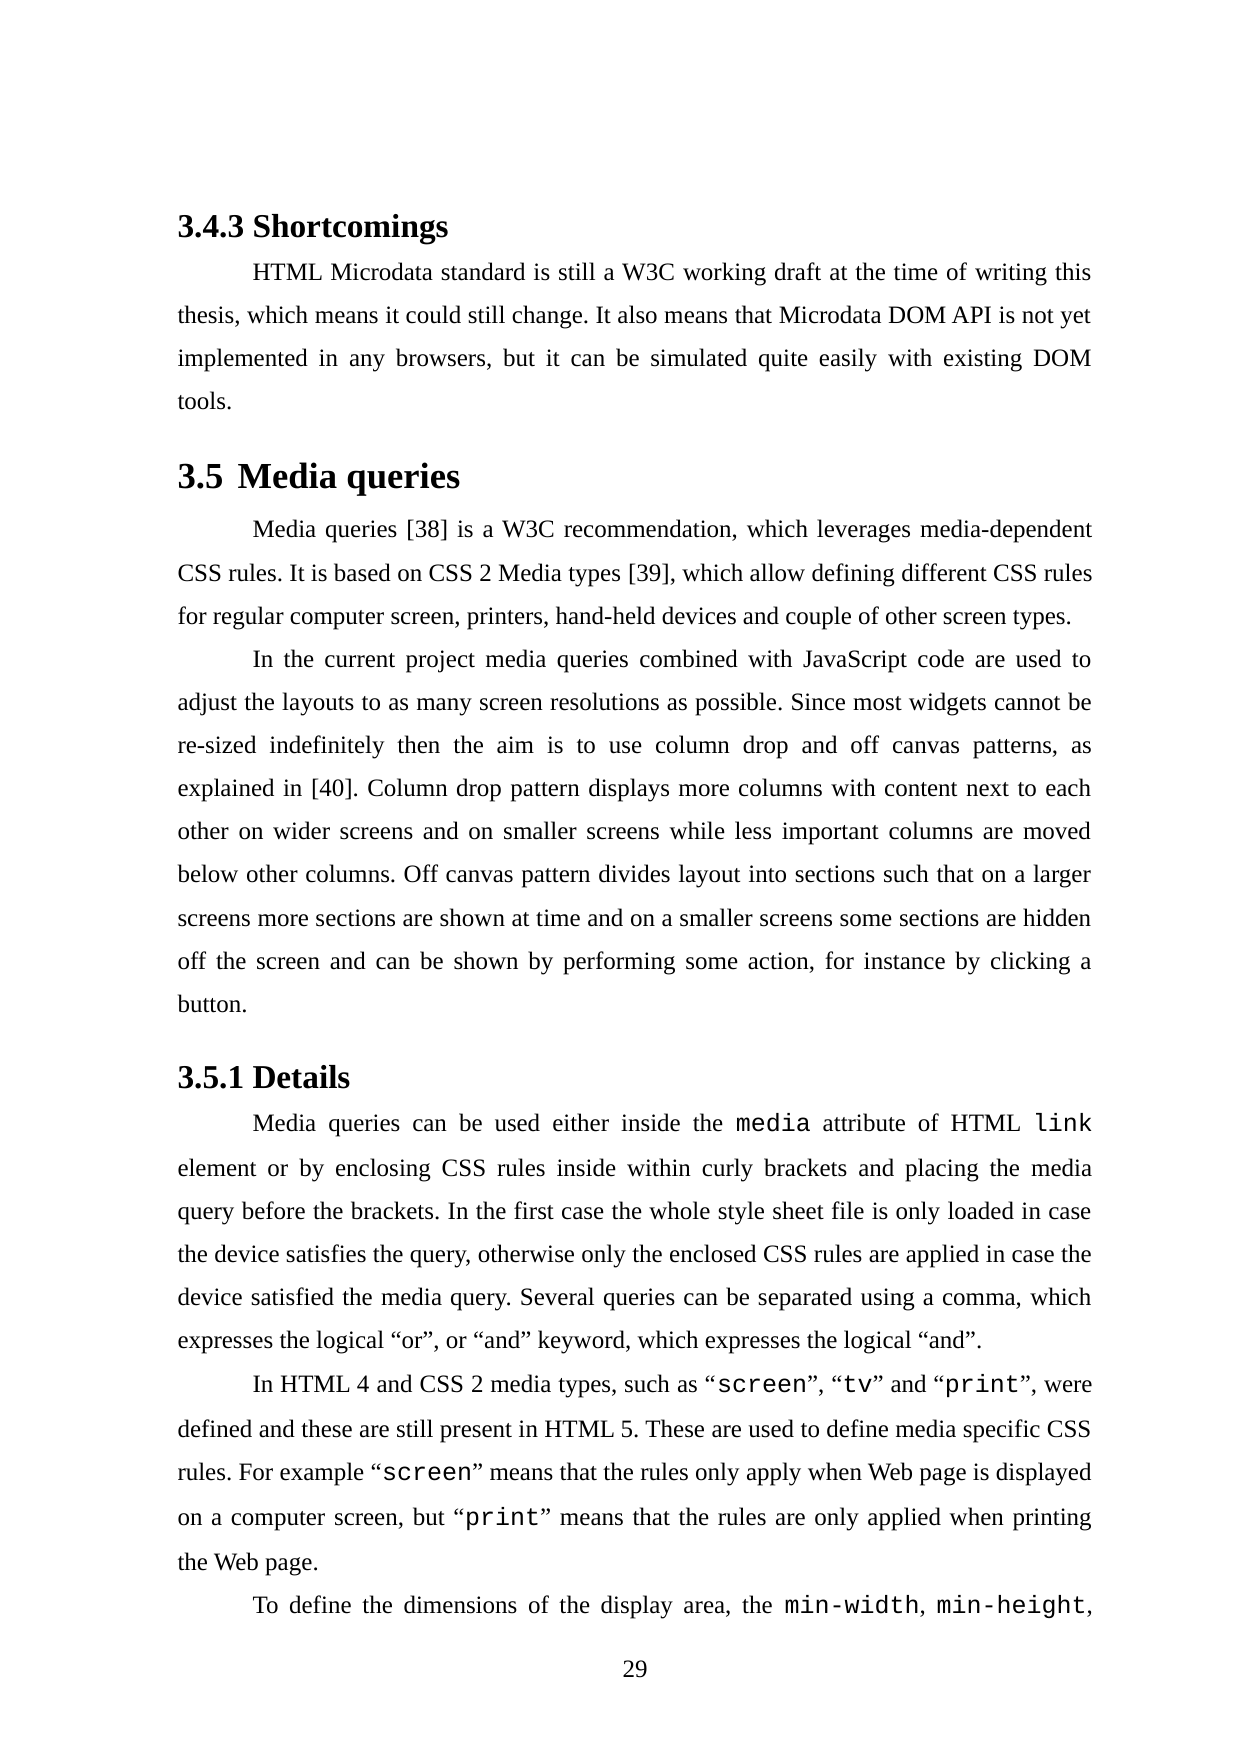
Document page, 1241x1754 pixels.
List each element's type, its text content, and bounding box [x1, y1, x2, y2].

subtitle Details [177, 1057, 1093, 1095]
text To define the dimensions of the display area, the min-width, min-height, [177, 1591, 1093, 1621]
text In the current project media queries combined with JavaScript code are used to adjust the layouts to as many screen resolutions as possible. Since most widgets cannot be re-sized indefinitely then the aim is to use column drop and off canvas patterns, as explained in [40]. Column drop pattern displays more columns with content next to each other on wider screens and on smaller screens while less important columns are moved below other columns. Off canvas pattern divides layout into sections such that on a larger screens more sections are shown at time and on a smaller screens some sections are hidden off the screen and can be shown by performing some action, for instance by clicking a button. [177, 644, 1093, 1018]
text Media queries can be used either inside the media attribute of HTML link element or by enclosing CSS rules inside within curly brackets and placing the media query before the brackets. In the first case the whole style sheet file is only loaded in case the device satisfies the query, otherwise only the enclosed CSS rules are applied in case the device satisfied the media query. Several queries can be separated using a comma, which expresses the logical “or”, or “and” keyword, which expresses the logical “and”. [177, 1108, 1093, 1354]
subtitle Shortcomings [177, 206, 1093, 244]
subtitle Media queries [177, 454, 1093, 496]
text HTML Microdata standard is still a W3C working draft at the time of writing this thesis, which means it could still change. It also means that Microdata DOM API is not yet implemented in any browsers, but it can be simulated quite easily with existing DOM tools. [177, 257, 1093, 415]
text Media queries [38] is a W3C recommendation, which leverages media-dependent CSS rules. It is based on CSS 2 Media types [39], which allow defining different CSS rules for regular computer screen, printers, hand-held devices and couple of other screen types. [177, 514, 1093, 629]
text In HTML 4 and CSS 2 media types, such as “screen”, “tv” and “print”, were defined and these are still present in HTML 5. These are used to define media specific CSS rules. For example “screen” means that the rules only apply when Web page is displayed on a computer screen, but “print” means that the rules are only applied when printing the Web page. [177, 1369, 1093, 1576]
